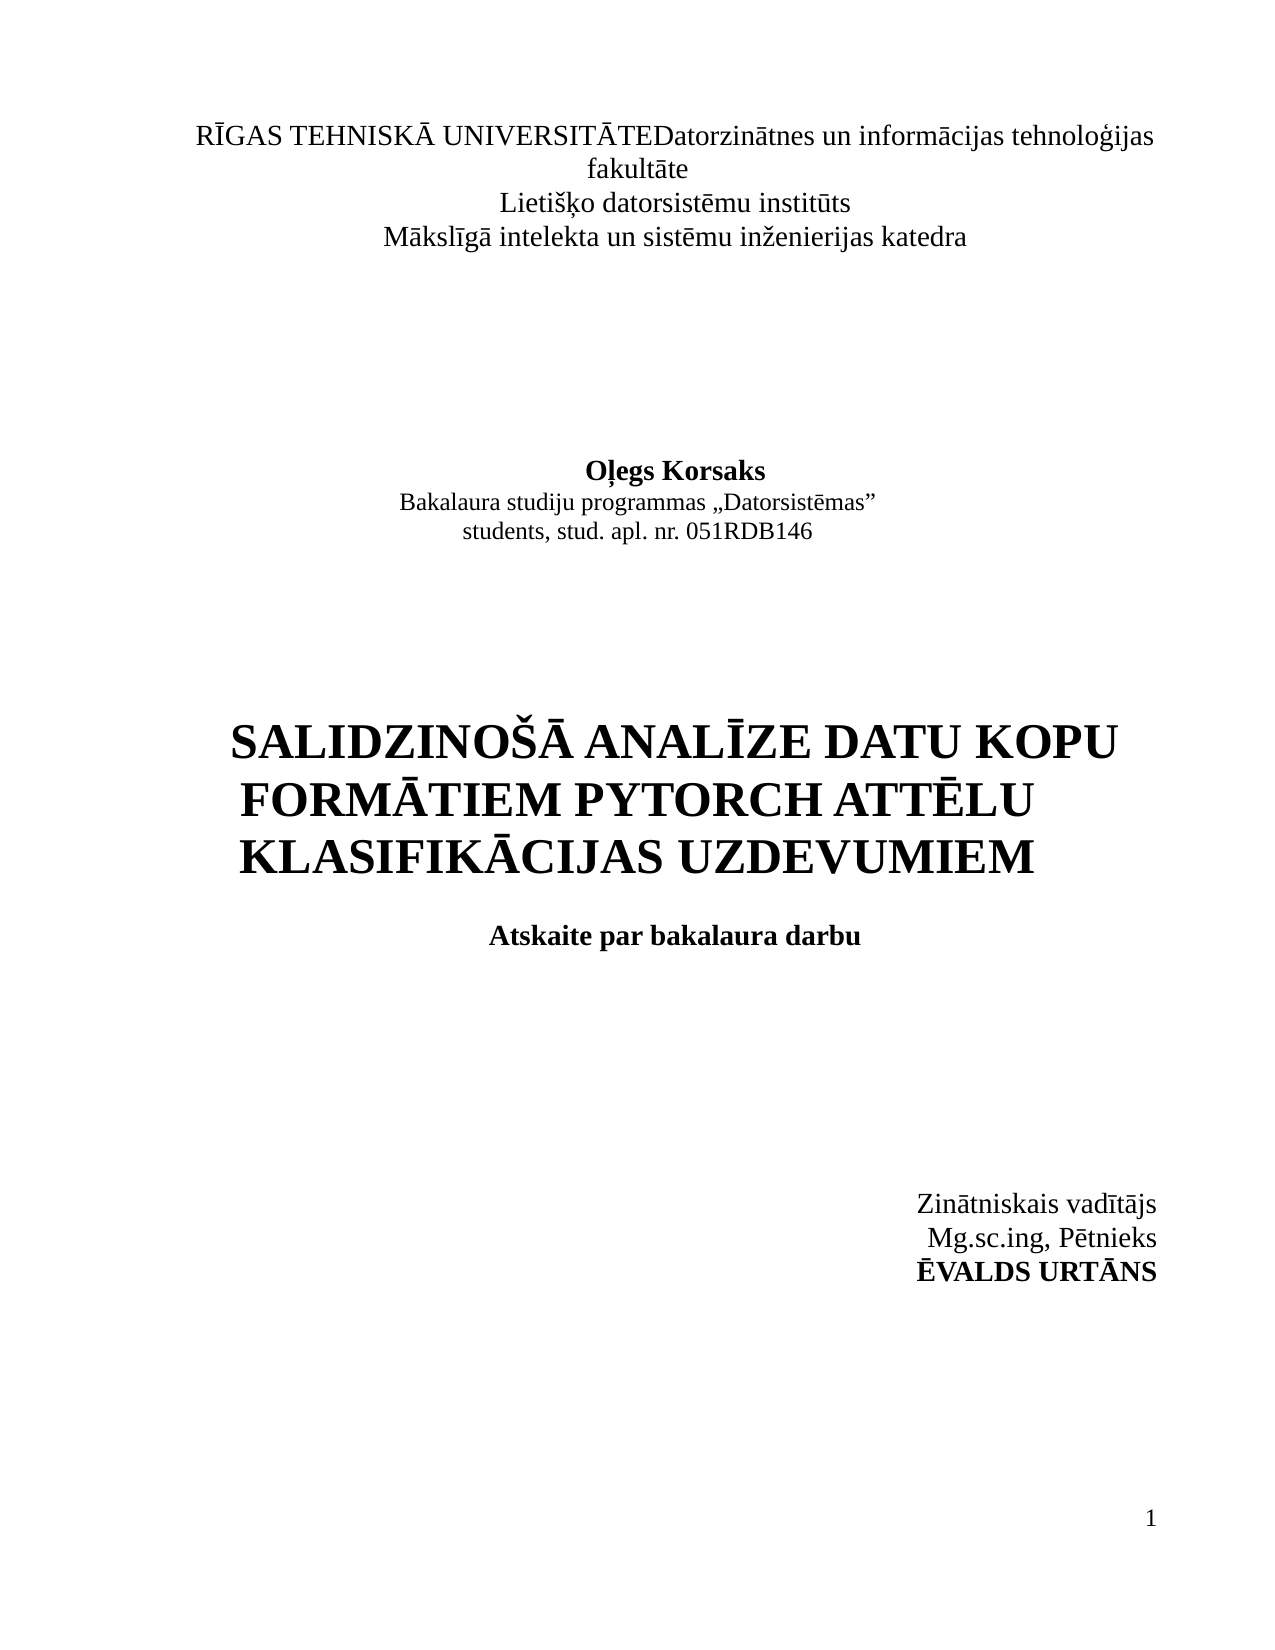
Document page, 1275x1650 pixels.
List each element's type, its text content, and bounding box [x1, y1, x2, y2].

title Ēvalds Urtāns [118, 1254, 1157, 1287]
title Mg.sc.ing, Pētnieks [118, 1220, 1157, 1254]
title Oļegs Korsaks [118, 453, 1157, 487]
title Zinātniskais vadītājs [118, 1187, 1157, 1220]
title Lietišķo datorsistēmu institūts [118, 185, 1157, 219]
title RĪGAS TEHNISKĀ UNIVERSITĀTEDatorzinātnes un informācijas tehnoloģijas fakultāte [118, 118, 1157, 185]
title Atskaite par bakalaura darbu [118, 918, 1157, 952]
title Mākslīgā intelekta un sistēmu inženierijas katedra [118, 219, 1157, 252]
text students, stud. apl. nr. 051RDB146 [118, 516, 1157, 544]
title Salidzinošā analīze datu kopu formātiem PyTorch attēlu klasifikācijas uzdevumiem [118, 712, 1157, 885]
text Bakalaura studiju programmas „Datorsistēmas” [118, 487, 1157, 516]
